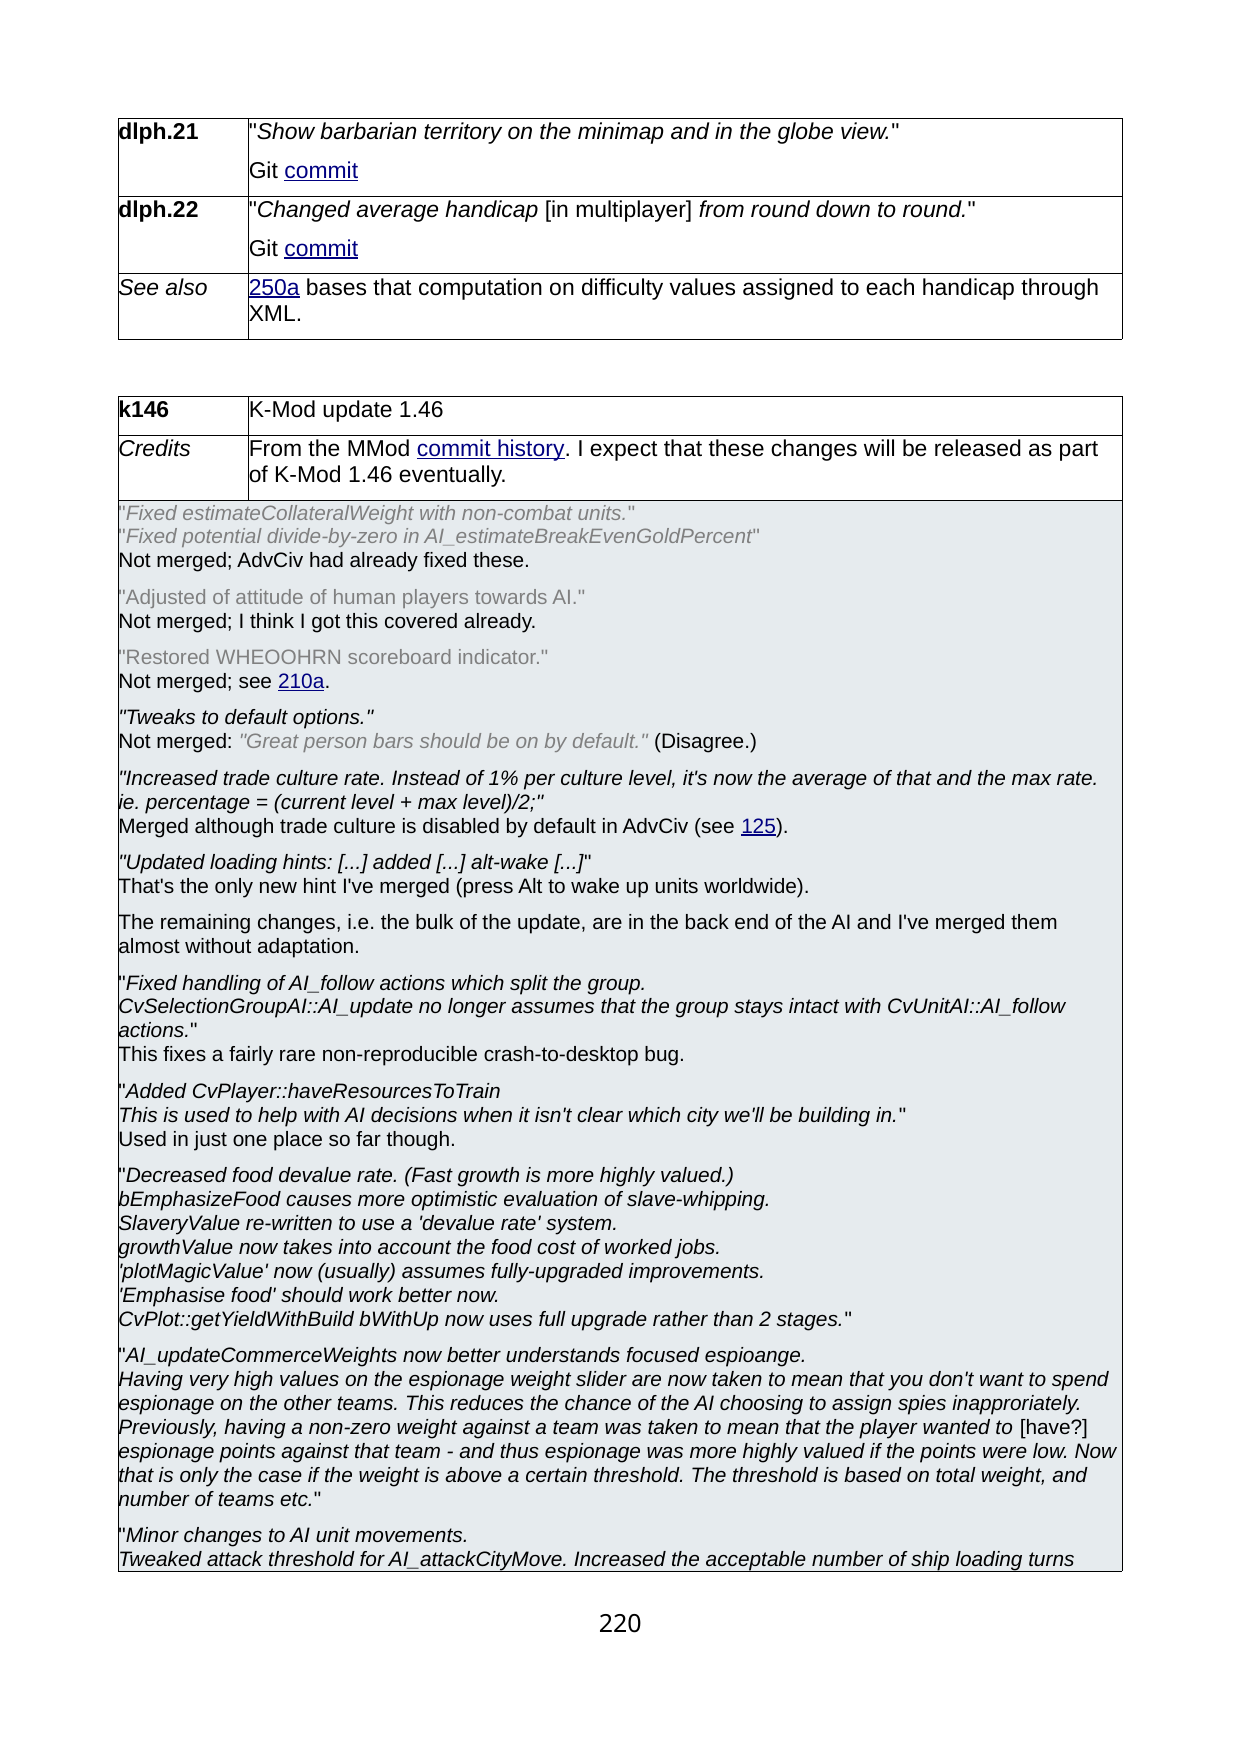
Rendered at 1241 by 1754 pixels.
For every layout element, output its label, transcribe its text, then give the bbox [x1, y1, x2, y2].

table_header k146 [119, 397, 248, 435]
table_cell dlph.21 [119, 119, 248, 196]
table_cell dlph.22 [119, 197, 248, 273]
table_cell "Fixed estimateCollateralWeight with non-combat units." "Fixed potential divide-by-zero in AI_estimateBreakEvenGoldPercent" Not merged; AdvCiv had already fixed these. "Adjusted of attitude of human players towards AI." Not merged; I think I got this covered already. "Restored WHEOOHRN scoreboard indicator." Not merged; see 210a. "Tweaks to default options." Not merged: "Great person bars should be on by default." (Disagree.) "Increased trade culture rate. Instead of 1% per culture level, it's now the average of that and the max rate. ie. percentage = (current level + max level)/2;" Merged although trade culture is disabled by default in AdvCiv (see 125). "Updated loading hints: [...] added [...] alt-wake [...]" That's the only new hint I've merged (press Alt to wake up units worldwide). The remaining changes, i.e. the bulk of the update, are in the back end of the AI and I've merged them almost without adaptation. "Fixed handling of AI_follow actions which split the group. CvSelectionGroupAI::AI_update no longer assumes that the group stays intact with CvUnitAI::AI_follow actions." This fixes a fairly rare non-reproducible crash-to-desktop bug. "Added CvPlayer::haveResourcesToTrain This is used to help with AI decisions when it isn't clear which city we'll be building in." Used in just one place so far though. "Decreased food devalue rate. (Fast growth is more highly valued.) bEmphasizeFood causes more optimistic evaluation of slave-whipping. SlaveryValue re-written to use a 'devalue rate' system. growthValue now takes into account the food cost of worked jobs. 'plotMagicValue' now (usually) assumes fully-upgraded improvements. 'Emphasise food' should work better now. CvPlot::getYieldWithBuild bWithUp now uses full upgrade rather than 2 stages." "AI_updateCommerceWeights now better understands focused espioange. Having very high values on the espionage weight slider are now taken to mean that you don't want to spend espionage on the other teams. This reduces the chance of the AI choosing to assign spies inapproriately. Previously, having a non-zero weight against a team was taken to mean that the player wanted to [have?] espionage points against that team - and thus espionage was more highly valued if the points were low. Now that is only the case if the weight is above a certain threshold. The threshold is based on total weight, and number of teams etc." "Minor changes to AI unit movements. Tweaked attack threshold for AI_attackCityMove. Increased the acceptable number of ship loading turns [119, 501, 1122, 1571]
table_cell 250a bases that computation on difficulty values assigned to each handicap through XML. [249, 274, 1122, 338]
table_cell "Changed average handicap [in multiplayer] from round down to round." Git commit [249, 197, 1122, 273]
table_cell See also [119, 274, 248, 338]
table_header K-Mod update 1.46 [249, 397, 1122, 435]
table_cell Credits [119, 436, 248, 500]
table_cell "Show barbarian territory on the minimap and in the globe view." Git commit [249, 119, 1122, 196]
table_cell From the MMod commit history. I expect that these changes will be released as part of K-Mod 1.46 eventually. [249, 436, 1122, 500]
